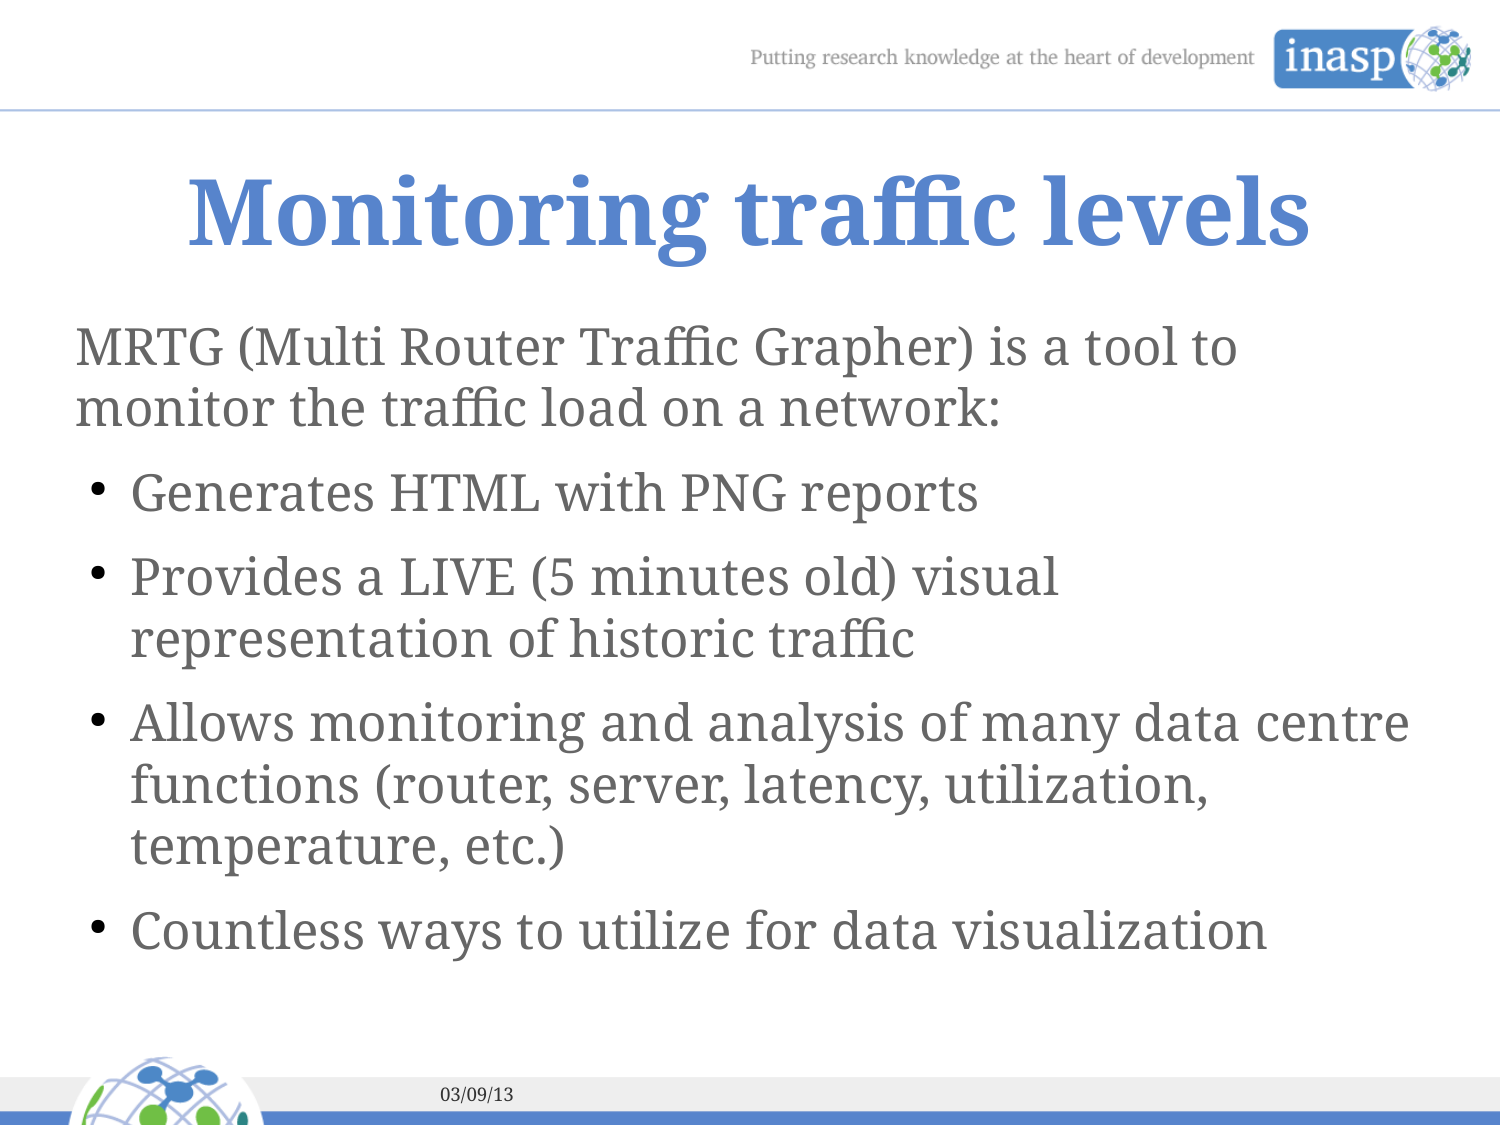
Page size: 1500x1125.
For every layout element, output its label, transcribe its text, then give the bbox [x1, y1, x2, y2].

title Monitoring traffic levels [75, 129, 1426, 313]
picture [0, 0, 1500, 1125]
list MRTG (Multi Router Traffic Grapher) is a tool to monitor the traffic load on a network: Generates HTML with PNG reports Provides a LIVE (5 minutes old) visual representation of historic traffic Allows monitoring and analysis of many data centre functions (router, server, latency, utilization, temperature, etc.) Countless ways to utilize for data visualization [75, 313, 1426, 967]
